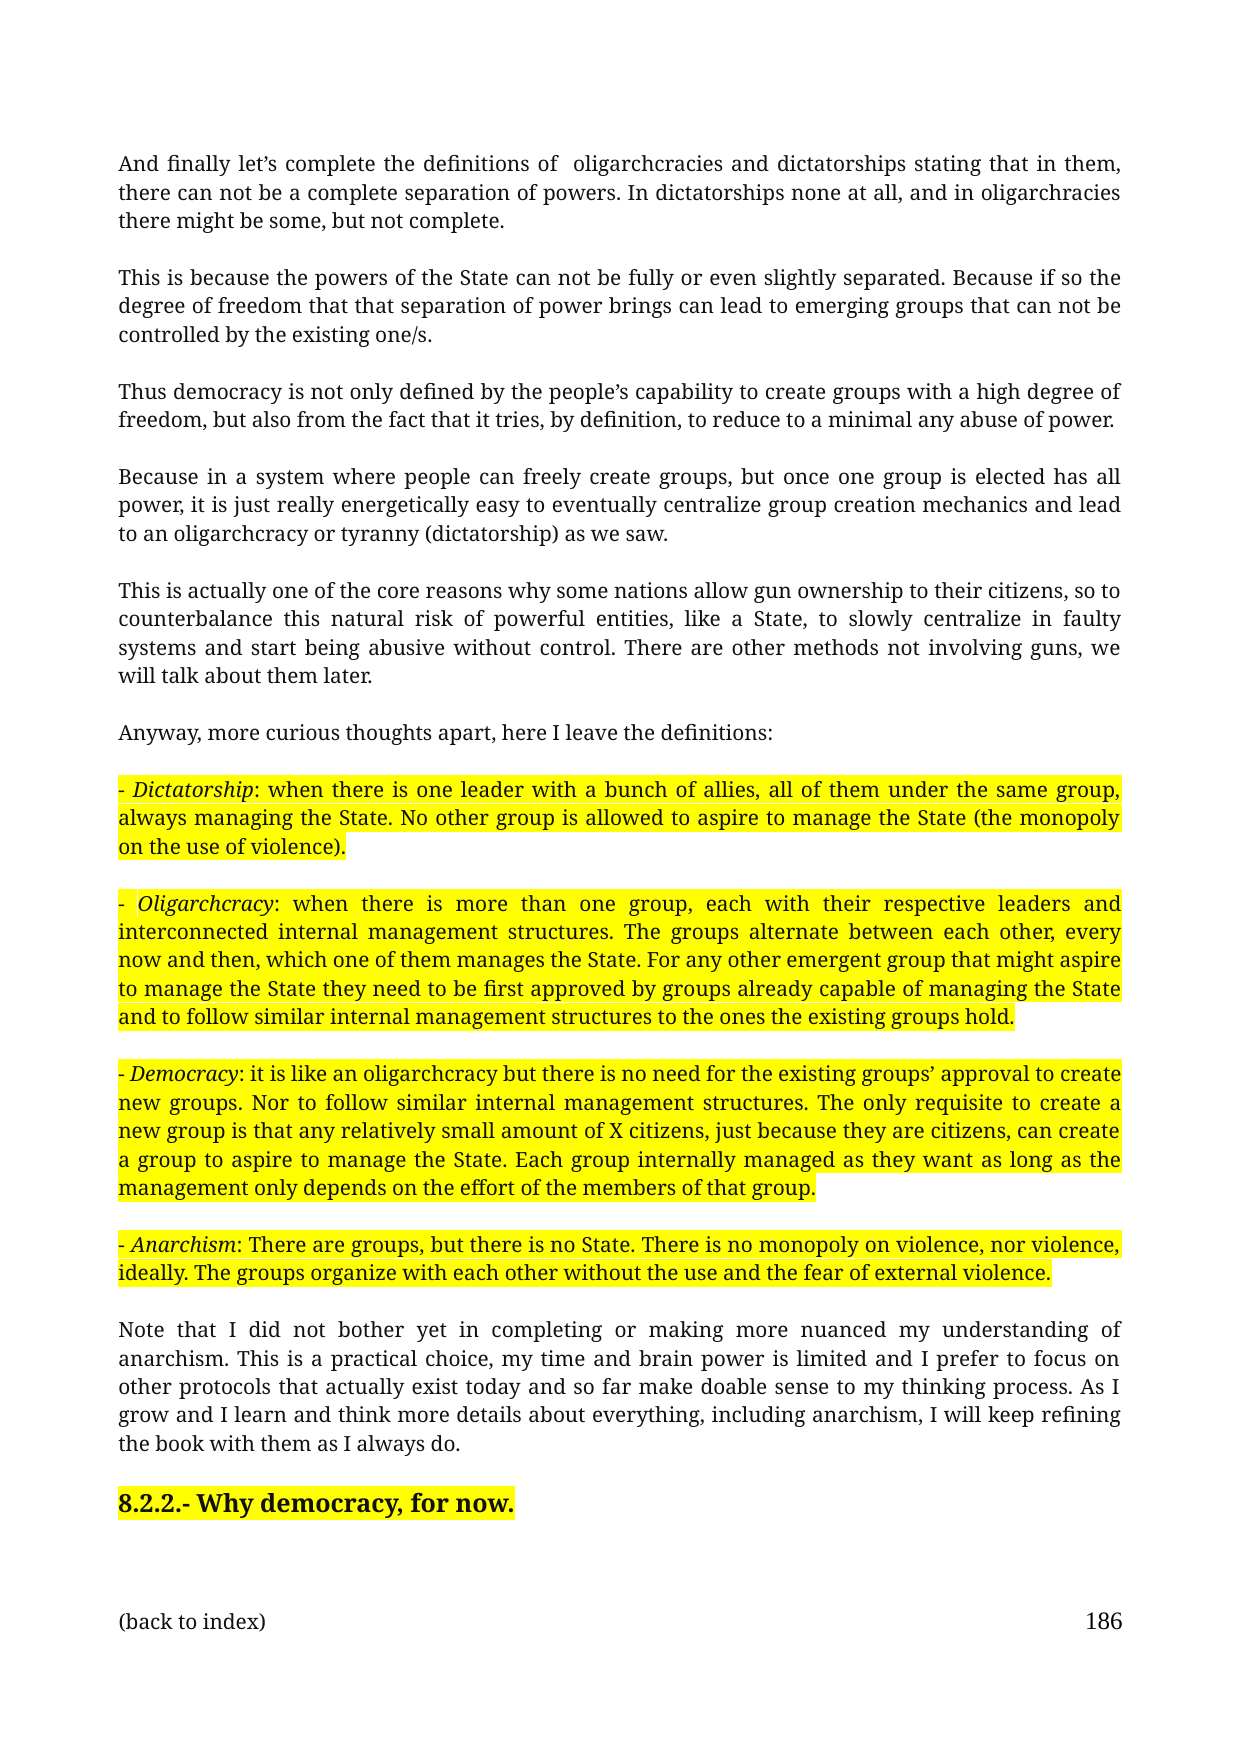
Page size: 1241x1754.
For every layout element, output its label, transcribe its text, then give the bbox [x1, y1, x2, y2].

text - Oligarchcracy: when there is more than one group, each with their respective leaders and interconnected internal management structures. The groups alternate between each other, every now and then, which one of them manages the State. For any other emergent group that might aspire to manage the State they need to be first approved by groups already capable of managing the State and to follow similar internal management structures to the ones the existing groups hold. [118, 889, 1122, 1031]
text 8.2.2.- Why democracy, for now. [118, 1486, 1122, 1520]
text - Dictatorship: when there is one leader with a bunch of allies, all of them under the same group, always managing the State. No other group is allowed to aspire to manage the State (the monopoly on the use of violence). [118, 775, 1122, 860]
text - Democracy: it is like an oligarchcracy but there is no need for the existing groups’ approval to create new groups. Nor to follow similar internal management structures. The only requisite to create a new group is that any relatively small amount of X citizens, just because they are citizens, can create a group to aspire to manage the State. Each group internally managed as they want as long as the management only depends on the effort of the members of that group. [118, 1059, 1122, 1202]
text Anyway, more curious thoughts apart, here I leave the definitions: [118, 718, 1122, 747]
text - Anarchism: There are groups, but there is no State. There is no monopoly on violence, nor violence, ideally. The groups organize with each other without the use and the fear of external violence. [118, 1230, 1122, 1287]
text Because in a system where people can freely create groups, but once one group is elected has all power, it is just really energetically easy to eventually centralize group creation mechanics and lead to an oligarchcracy or tyranny (dictatorship) as we saw. [118, 462, 1122, 547]
text This is because the powers of the State can not be fully or even slightly separated. Because if so the degree of freedom that that separation of power brings can lead to emerging groups that can not be controlled by the existing one/s. [118, 263, 1122, 348]
text And finally let’s complete the definitions of oligarchcracies and dictatorships stating that in them, there can not be a complete separation of powers. In dictatorships none at all, and in oligarchracies there might be some, but not complete. [118, 149, 1122, 235]
text Thus democracy is not only defined by the people’s capability to create groups with a high degree of freedom, but also from the fact that it tries, by definition, to reduce to a minimal any abuse of power. [118, 377, 1122, 434]
text Note that I did not bother yet in completing or making more nuanced my understanding of anarchism. This is a practical choice, my time and brain power is limited and I prefer to focus on other protocols that actually exist today and so far make doable sense to my thinking process. As I grow and I learn and think more details about everything, including anarchism, I will keep refining the book with them as I always do. [118, 1315, 1122, 1457]
text This is actually one of the core reasons why some nations allow gun ownership to their citizens, so to counterbalance this natural risk of powerful entities, like a State, to slowly centralize in faulty systems and start being abusive without control. There are other methods not involving guns, we will talk about them later. [118, 576, 1122, 690]
